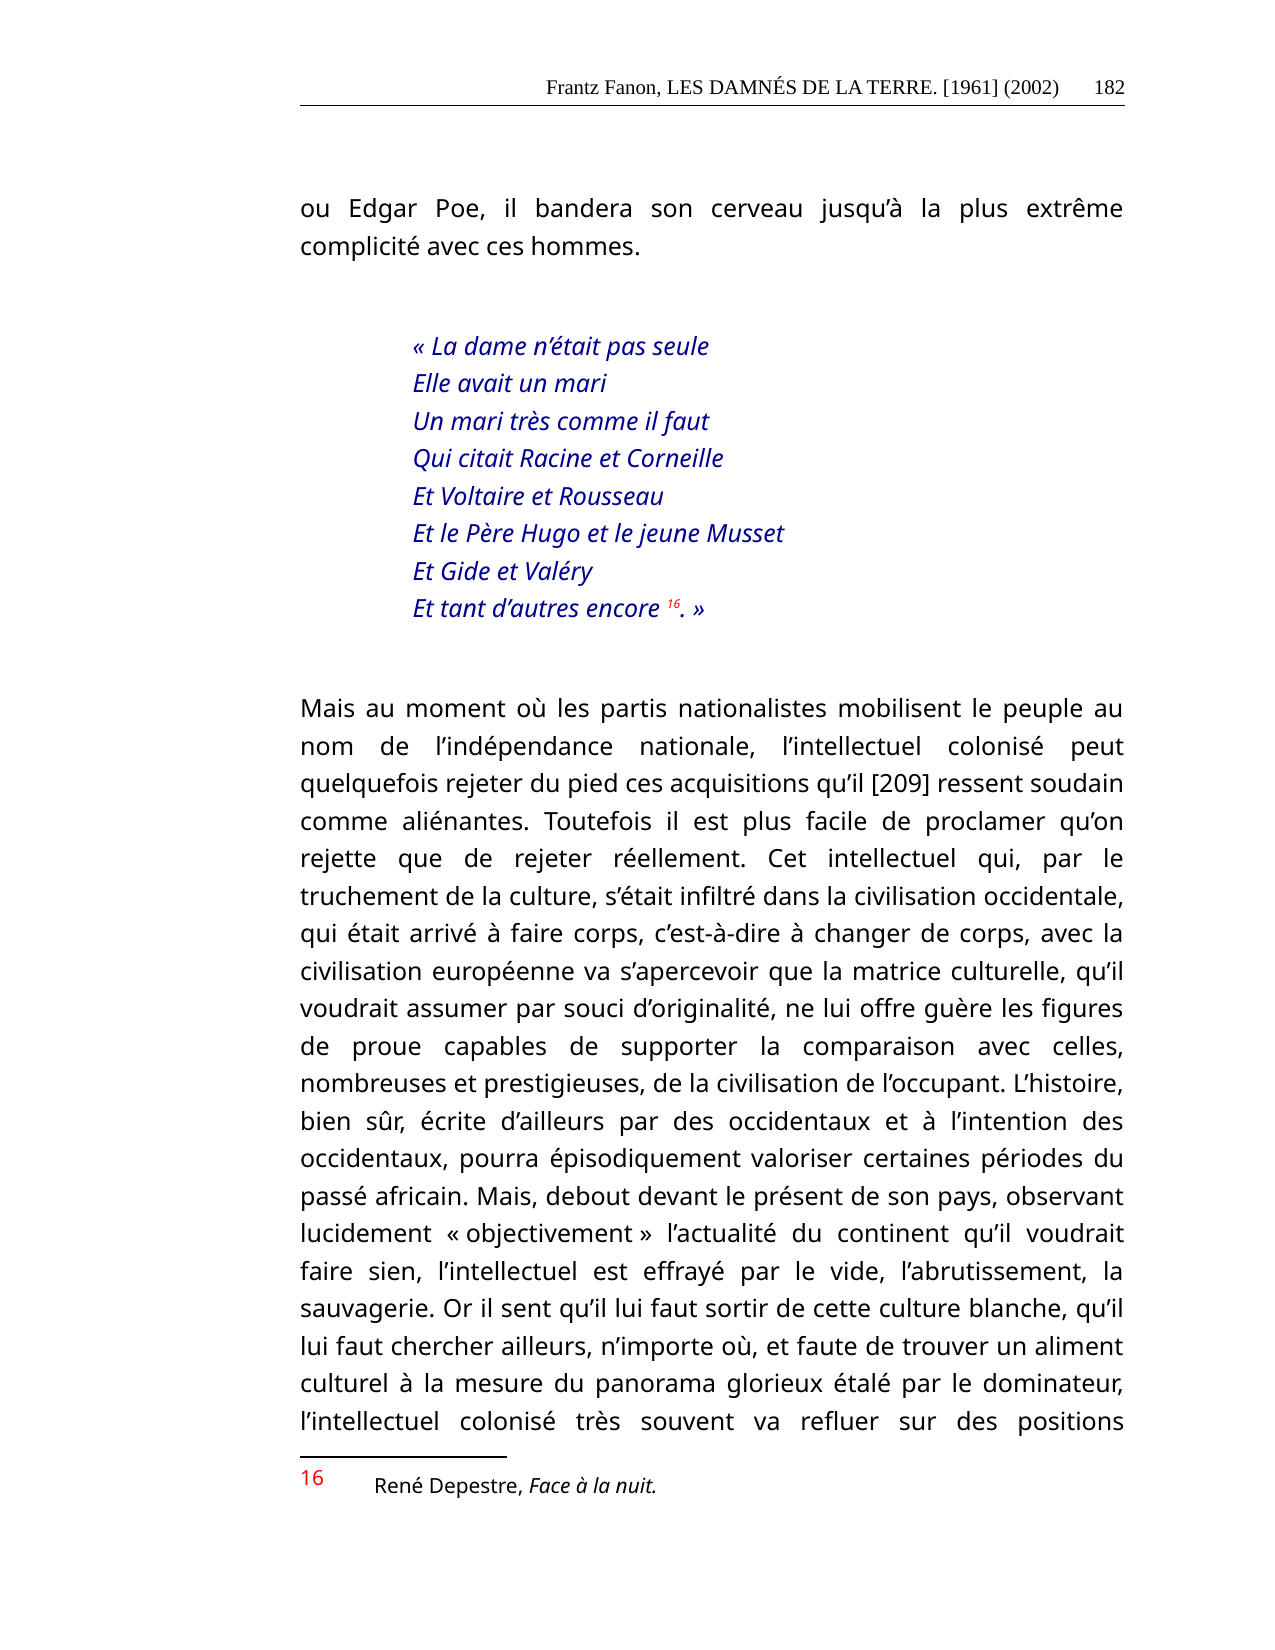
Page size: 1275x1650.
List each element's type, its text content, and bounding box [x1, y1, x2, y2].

text Et tant d’autres encore . » [412, 587, 1125, 625]
text ou Edgar Poe, il bandera son cerveau jusqu’à la plus extrême complicité avec ces hommes. [300, 187, 1125, 262]
text « La dame n’était pas seule [412, 325, 1125, 362]
text Mais au moment où les partis nationalistes mobilisent le peuple au nom de l’indépendance nationale, l’intellectuel colonisé peut quelquefois rejeter du pied ces acquisitions qu’il [209] ressent soudain comme aliénantes. Toutefois il est plus facile de proclamer qu’on rejette que de rejeter réellement. Cet intellectuel qui, par le truchement de la culture, s’était infiltré dans la civilisation occidentale, qui était arrivé à faire corps, c’est-à-dire à changer de corps, avec la civilisation européenne va s’apercevoir que la matrice culturelle, qu’il voudrait assumer par souci d’originalité, ne lui offre guère les figures de proue capables de supporter la comparaison avec celles, nombreuses et prestigieuses, de la civilisation de l’occupant. L’histoire, bien sûr, écrite d’ailleurs par des occidentaux et à l’intention des occidentaux, pourra épisodiquement valoriser certaines périodes du passé africain. Mais, debout devant le présent de son pays, observant lucidement « objectivement » l’actualité du continent qu’il voudrait faire sien, l’intellectuel est effrayé par le vide, l’abrutissement, la sauvagerie. Or il sent qu’il lui faut sortir de cette culture blanche, qu’il lui faut chercher ailleurs, n’importe où, et faute de trouver un aliment culturel à la mesure du panorama glorieux étalé par le dominateur, l’intellectuel colonisé très souvent va refluer sur des positions [300, 687, 1125, 1437]
text Elle avait un mari [412, 362, 1125, 400]
text Un mari très comme il faut [412, 400, 1125, 437]
text Et le Père Hugo et le jeune Musset [412, 512, 1125, 550]
text Et Gide et Valéry [412, 550, 1125, 587]
text Et Voltaire et Rousseau [412, 475, 1125, 512]
text Qui citait Racine et Corneille [412, 437, 1125, 475]
text René Depestre, Face à la nuit. [300, 1463, 1125, 1500]
